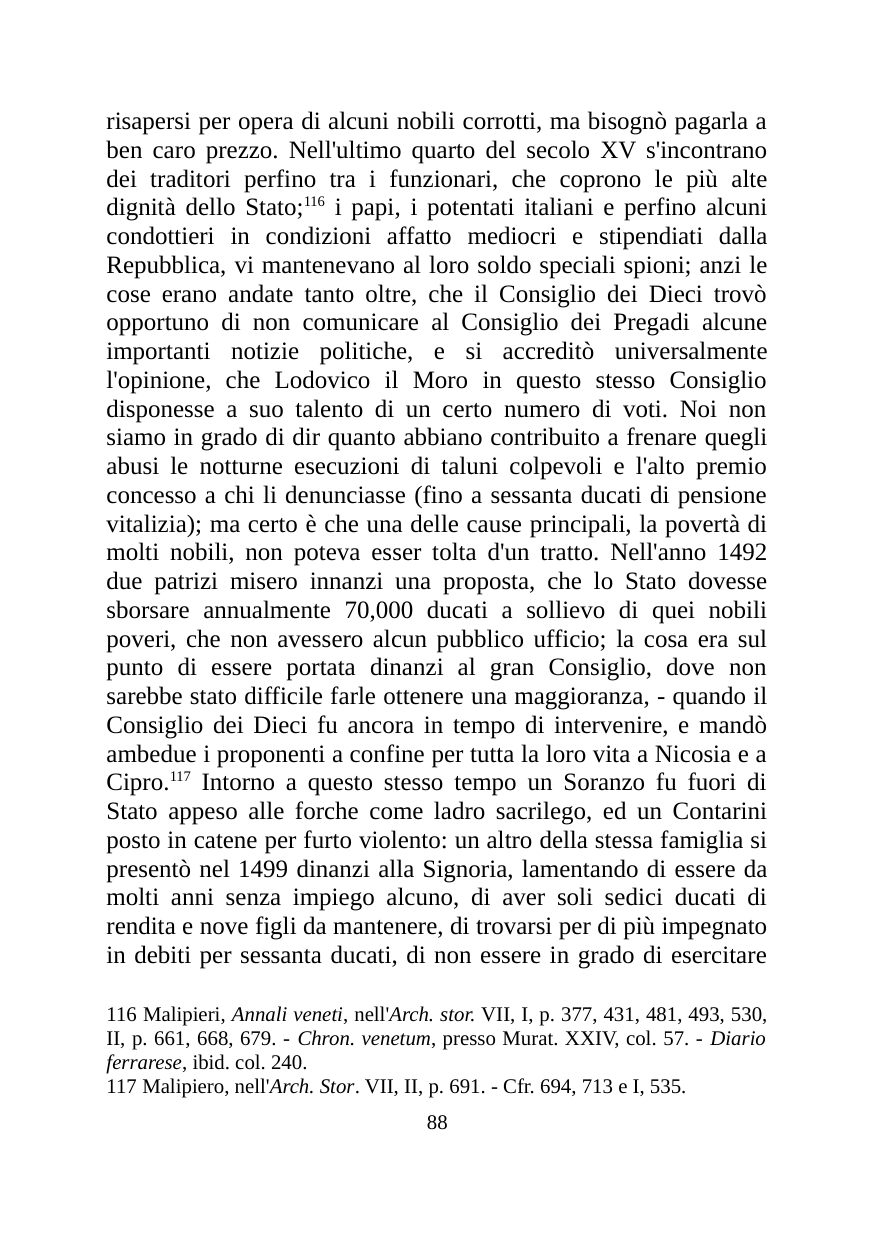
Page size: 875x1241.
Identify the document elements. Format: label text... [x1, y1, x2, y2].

text Malipiero, nell'Arch. Stor. VII, II, p. 691. - Cfr. 694, 713 e I, 535. [106, 1074, 768, 1098]
text risapersi per opera di alcuni nobili corrotti, ma bisognò pagarla a ben caro prezzo. Nell'ultimo quarto del secolo XV s'incontrano dei traditori perfino tra i funzionari, che coprono le più alte dignità dello Stato; i papi, i potentati italiani e perfino alcuni condottieri in condizioni affatto mediocri e stipendiati dalla Repubblica, vi mantenevano al loro soldo speciali spioni; anzi le cose erano andate tanto oltre, che il Consiglio dei Dieci trovò opportuno di non comunicare al Consiglio dei Pregadi alcune importanti notizie politiche, e si accreditò universalmente l'opinione, che Lodovico il Moro in questo stesso Consiglio disponesse a suo talento di un certo numero di voti. Noi non siamo in grado di dir quanto abbiano contribuito a frenare quegli abusi le notturne esecuzioni di taluni colpevoli e l'alto premio concesso a chi li denunciasse (fino a sessanta ducati di pensione vitalizia); ma certo è che una delle cause principali, la povertà di molti nobili, non poteva esser tolta d'un tratto. Nell'anno 1492 due patrizi misero innanzi una proposta, che lo Stato dovesse sborsare annualmente 70,000 ducati a sollievo di quei nobili poveri, che non avessero alcun pubblico ufficio; la cosa era sul punto di essere portata dinanzi al gran Consiglio, dove non sarebbe stato difficile farle ottenere una maggioranza, - quando il Consiglio dei Dieci fu ancora in tempo di intervenire, e mandò ambedue i proponenti a confine per tutta la loro vita a Nicosia e a Cipro. Intorno a questo stesso tempo un Soranzo fu fuori di Stato appeso alle forche come ladro sacrilego, ed un Contarini posto in catene per furto violento: un altro della stessa famiglia si presentò nel 1499 dinanzi alla Signoria, lamentando di essere da molti anni senza impiego alcuno, di aver soli sedici ducati di rendita e nove figli da mantenere, di trovarsi per di più impegnato in debiti per sessanta ducati, di non essere in grado di esercitare [106, 106, 768, 969]
text Malipieri, Annali veneti, nell'Arch. stor. VII, I, p. 377, 431, 481, 493, 530, II, p. 661, 668, 679. - Chron. venetum, presso Murat. XXIV, col. 57. - Diario ferrarese, ibid. col. 240. [106, 1002, 768, 1074]
